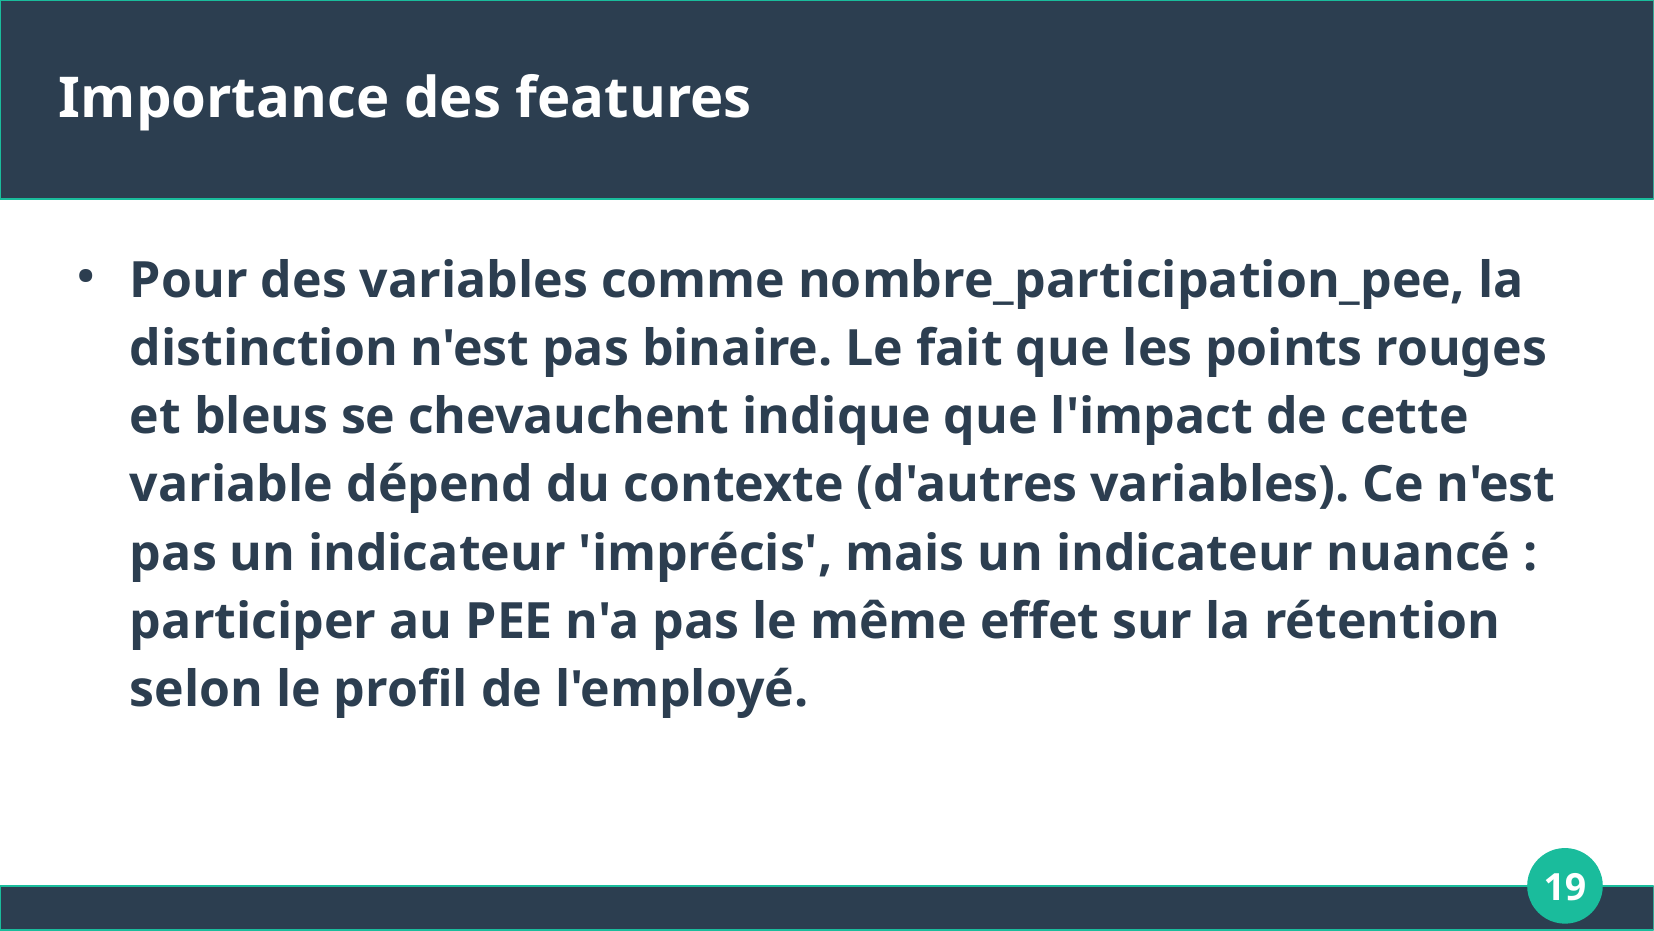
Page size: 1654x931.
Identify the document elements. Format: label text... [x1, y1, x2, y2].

title Importance des features [59, 37, 1595, 155]
list Pour des variables comme nombre_participation_pee, la distinction n'est pas binaire. Le fait que les points rouges et bleus se chevauchent indique que l'impact de cette variable dépend du contexte (d'autres variables). Ce n'est pas un indicateur 'imprécis', mais un indicateur nuancé : participer au PEE n'a pas le même effet sur la rétention selon le profil de l'employé. [59, 243, 1595, 864]
